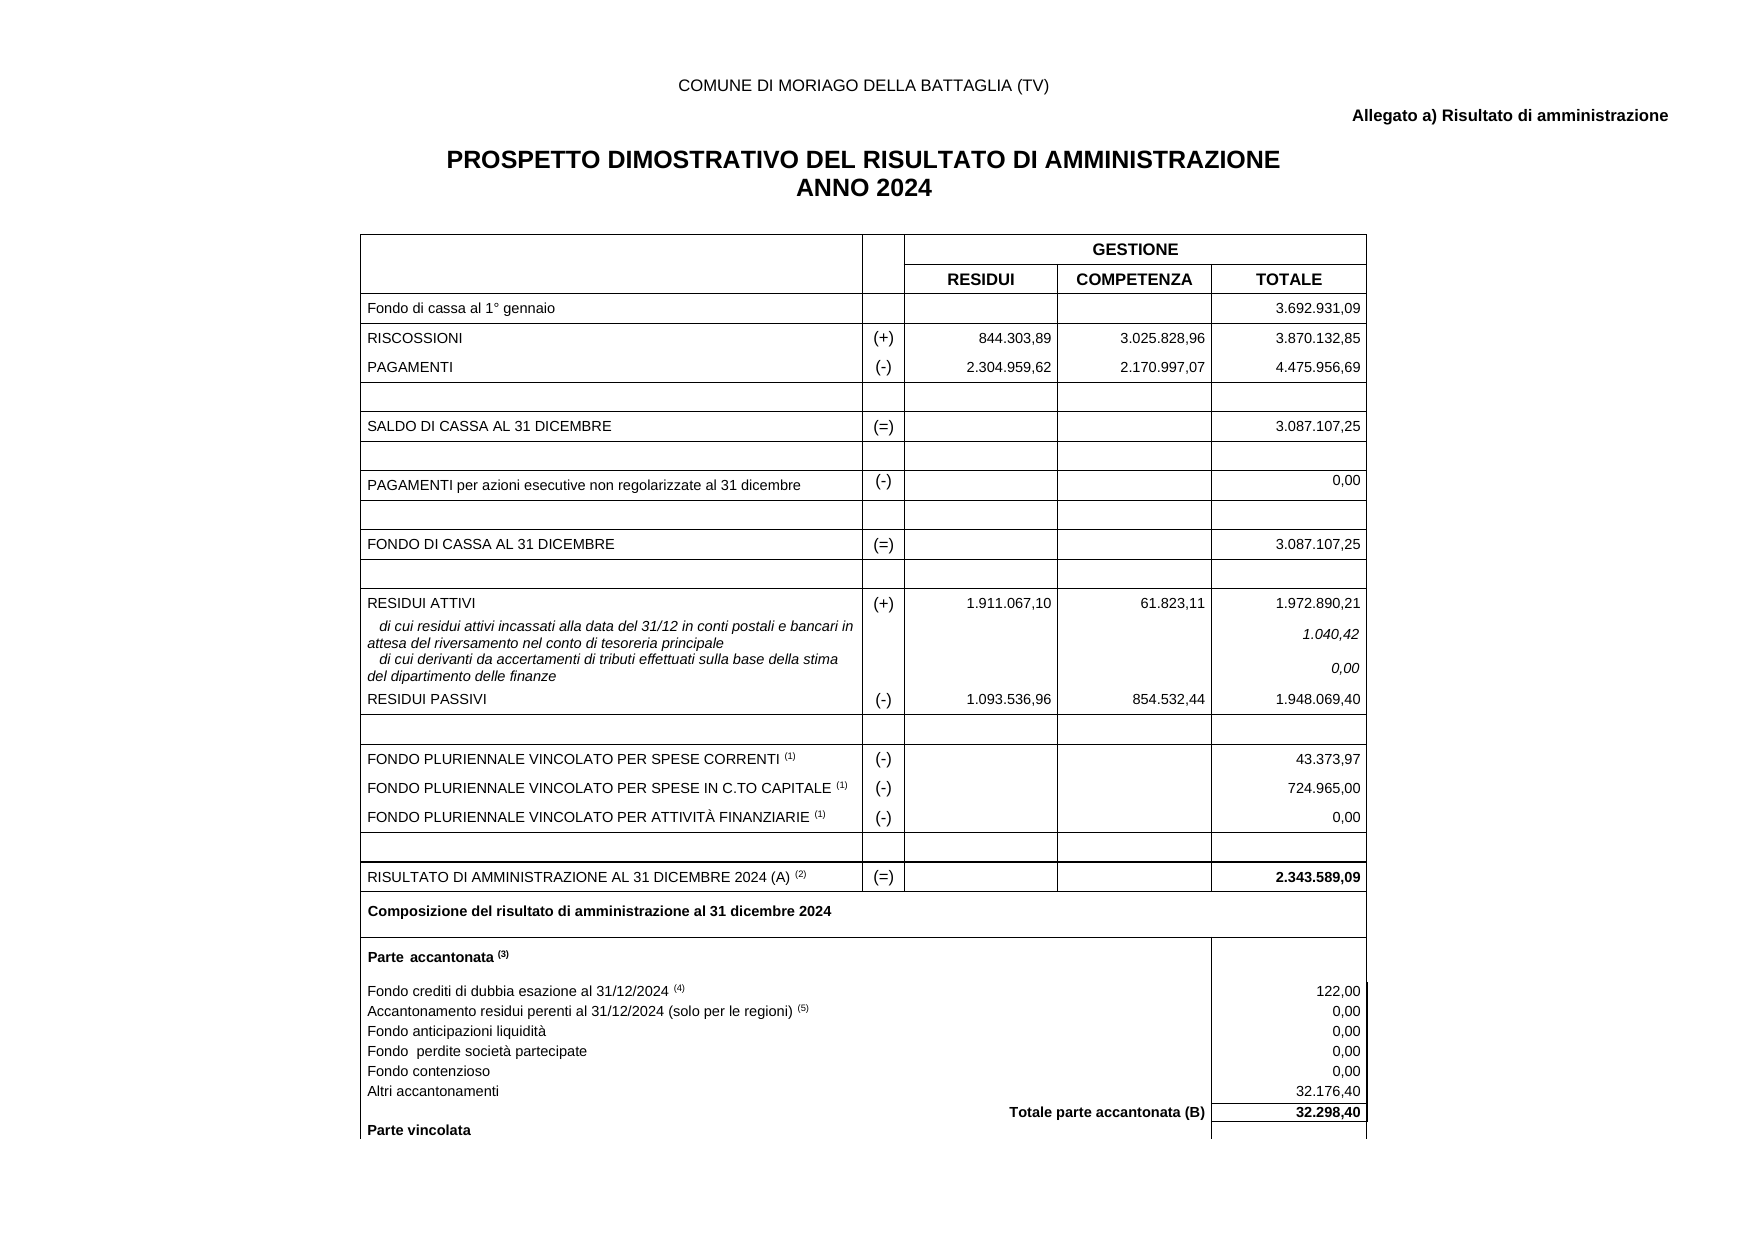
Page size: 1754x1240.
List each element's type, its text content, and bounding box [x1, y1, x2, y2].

table_cell 43.373,97 [1212, 745, 1366, 773]
table_cell PAGAMENTI [361, 352, 862, 382]
table_cell 0,00 [1212, 1043, 1366, 1063]
table_header [361, 235, 862, 293]
table_cell 1.911.067,10 [905, 589, 1057, 617]
table_cell COMPETENZA [1058, 265, 1211, 293]
table_cell di cui derivanti da accertamenti di tributi effettuati sulla base della stima del dipartimento delle finanze [361, 651, 862, 684]
table_cell 3.025.828,96 [1058, 324, 1211, 352]
table_cell 32.176,40 [1212, 1083, 1366, 1103]
table_cell [863, 383, 904, 411]
table_cell SALDO DI CASSA AL 31 DICEMBRE [361, 412, 862, 441]
table_cell [905, 383, 1057, 411]
table_cell 1.093.536,96 [905, 685, 1057, 714]
table_cell [361, 833, 862, 861]
table_cell 1.972.890,21 [1212, 589, 1366, 617]
table_cell 2.343.589,09 [1212, 863, 1366, 891]
table_cell Parte vincolata [361, 1121, 1211, 1138]
table_cell [1212, 501, 1366, 529]
table_cell 3.087.107,25 [1212, 530, 1366, 558]
table_cell 854.532,44 [1058, 685, 1211, 714]
table_cell [863, 560, 904, 588]
table_cell [905, 442, 1057, 470]
table_cell [361, 383, 862, 411]
table_header [863, 235, 904, 293]
table_cell 61.823,11 [1058, 589, 1211, 617]
table_cell [1058, 383, 1211, 411]
table_cell [1212, 833, 1366, 861]
table_cell [361, 442, 862, 470]
table_cell 0,00 [1212, 1063, 1366, 1083]
table_cell di cui residui attivi incassati alla data del 31/12 in conti postali e bancari in attesa del riversamento nel conto di tesoreria principale [361, 618, 862, 651]
table_header GESTIONE [905, 235, 1366, 264]
table_cell 1.948.069,40 [1212, 685, 1366, 714]
table_cell TOTALE [1212, 265, 1366, 293]
table_cell [1212, 1122, 1366, 1138]
table_cell FONDO PLURIENNALE VINCOLATO PER ATTIVITÀ FINANZIARIE (1) [361, 803, 862, 832]
table_cell [905, 863, 1057, 891]
table_cell (=) [863, 863, 904, 891]
table_cell [905, 560, 1057, 588]
table_cell [905, 745, 1057, 773]
table_cell Composizione del risultato di amministrazione al 31 dicembre 2024 [361, 892, 1366, 937]
table_cell [1058, 715, 1211, 743]
table_cell 0,00 [1212, 651, 1366, 684]
table_cell RESIDUI [905, 265, 1057, 293]
table_cell Accantonamento residui perenti al 31/12/2024 (solo per le regioni) (5) [361, 1002, 1211, 1022]
table_cell PAGAMENTI per azioni esecutive non regolarizzate al 31 dicembre [361, 471, 862, 499]
table_cell Fondo perdite società partecipate [361, 1043, 1211, 1063]
table_cell RISULTATO DI AMMINISTRAZIONE AL 31 DICEMBRE 2024 (A) (2) [361, 863, 862, 891]
table_cell (-) [863, 685, 904, 714]
table_cell [905, 773, 1057, 802]
table_cell [1058, 863, 1211, 891]
table_cell RESIDUI ATTIVI [361, 589, 862, 617]
table_cell 844.303,89 [905, 324, 1057, 352]
table_cell (-) [863, 773, 904, 802]
table_cell RESIDUI PASSIVI [361, 685, 862, 714]
table_cell RISCOSSIONI [361, 324, 862, 352]
table_cell [361, 560, 862, 588]
table_cell 2.304.959,62 [905, 352, 1057, 382]
table_cell [1058, 833, 1211, 861]
table_cell [863, 294, 904, 323]
table_cell [863, 618, 904, 651]
table_cell Fondo di cassa al 1° gennaio [361, 294, 862, 323]
table_cell [1058, 294, 1211, 323]
text Allegato a) Risultato di amministrazione [59, 106, 1668, 125]
table_cell Fondo contenzioso [361, 1063, 1211, 1083]
table_cell Totale parte accantonata (B) [361, 1103, 1211, 1121]
table_cell [905, 471, 1057, 499]
table_cell [1058, 442, 1211, 470]
table_cell FONDO PLURIENNALE VINCOLATO PER SPESE IN C.TO CAPITALE (1) [361, 773, 862, 802]
table_cell [905, 294, 1057, 323]
table_cell [905, 803, 1057, 832]
table_cell (+) [863, 324, 904, 352]
table_cell (=) [863, 412, 904, 441]
table_cell [1058, 530, 1211, 558]
table_cell [863, 501, 904, 529]
table_cell (=) [863, 530, 904, 558]
table_cell Fondo anticipazioni liquidità [361, 1023, 1211, 1042]
table_cell (+) [863, 589, 904, 617]
table_cell 32.298,40 [1212, 1104, 1366, 1121]
table_cell [1212, 715, 1366, 743]
table_cell 3.692.931,09 [1212, 294, 1366, 323]
table_cell [905, 651, 1057, 684]
table_cell [905, 530, 1057, 558]
table_cell [1212, 442, 1366, 470]
table_cell 1.040,42 [1212, 618, 1366, 651]
table_cell 3.087.107,25 [1212, 412, 1366, 441]
table_cell Altri accantonamenti [361, 1083, 1211, 1103]
table_cell 0,00 [1212, 1002, 1366, 1022]
table_cell [1212, 383, 1366, 411]
table_cell [905, 618, 1057, 651]
table_cell [1058, 560, 1211, 588]
text ANNO 2024 [59, 173, 1668, 202]
table_cell [863, 833, 904, 861]
table_cell [863, 651, 904, 684]
table_cell [1212, 938, 1366, 982]
table_cell [1058, 803, 1211, 832]
table_cell 0,00 [1212, 803, 1366, 832]
table_cell [1212, 560, 1366, 588]
table_cell 0,00 [1212, 471, 1366, 499]
table_cell [863, 715, 904, 743]
table_cell [905, 412, 1057, 441]
table_cell (-) [863, 745, 904, 773]
table_cell [1058, 618, 1211, 651]
table_cell [1058, 412, 1211, 441]
table_cell [1058, 773, 1211, 802]
table_cell [361, 715, 862, 743]
table_cell Parte accantonata (3) [361, 938, 1211, 982]
table_cell [905, 501, 1057, 529]
table_cell [361, 501, 862, 529]
table_cell [1058, 471, 1211, 499]
table_cell 3.870.132,85 [1212, 324, 1366, 352]
table_cell Fondo crediti di dubbia esazione al 31/12/2024 (4) [361, 982, 1211, 1002]
table_cell [1058, 745, 1211, 773]
table_cell [1058, 501, 1211, 529]
table_cell (-) [863, 803, 904, 832]
table_cell (-) [863, 352, 904, 382]
text PROSPETTO DIMOSTRATIVO DEL RISULTATO DI AMMINISTRAZIONE [59, 144, 1668, 173]
table_cell [1058, 651, 1211, 684]
table_cell FONDO DI CASSA AL 31 DICEMBRE [361, 530, 862, 558]
table_cell [863, 442, 904, 470]
table_cell 4.475.956,69 [1212, 352, 1366, 382]
text COMUNE DI MORIAGO DELLA BATTAGLIA (TV) [59, 76, 1668, 95]
table_cell FONDO PLURIENNALE VINCOLATO PER SPESE CORRENTI (1) [361, 745, 862, 773]
table_cell 0,00 [1212, 1023, 1366, 1042]
table_cell 122,00 [1212, 982, 1366, 1002]
table_cell 724.965,00 [1212, 773, 1366, 802]
table_cell 2.170.997,07 [1058, 352, 1211, 382]
table_cell [905, 833, 1057, 861]
table_cell [905, 715, 1057, 743]
table_cell (-) [863, 471, 904, 499]
